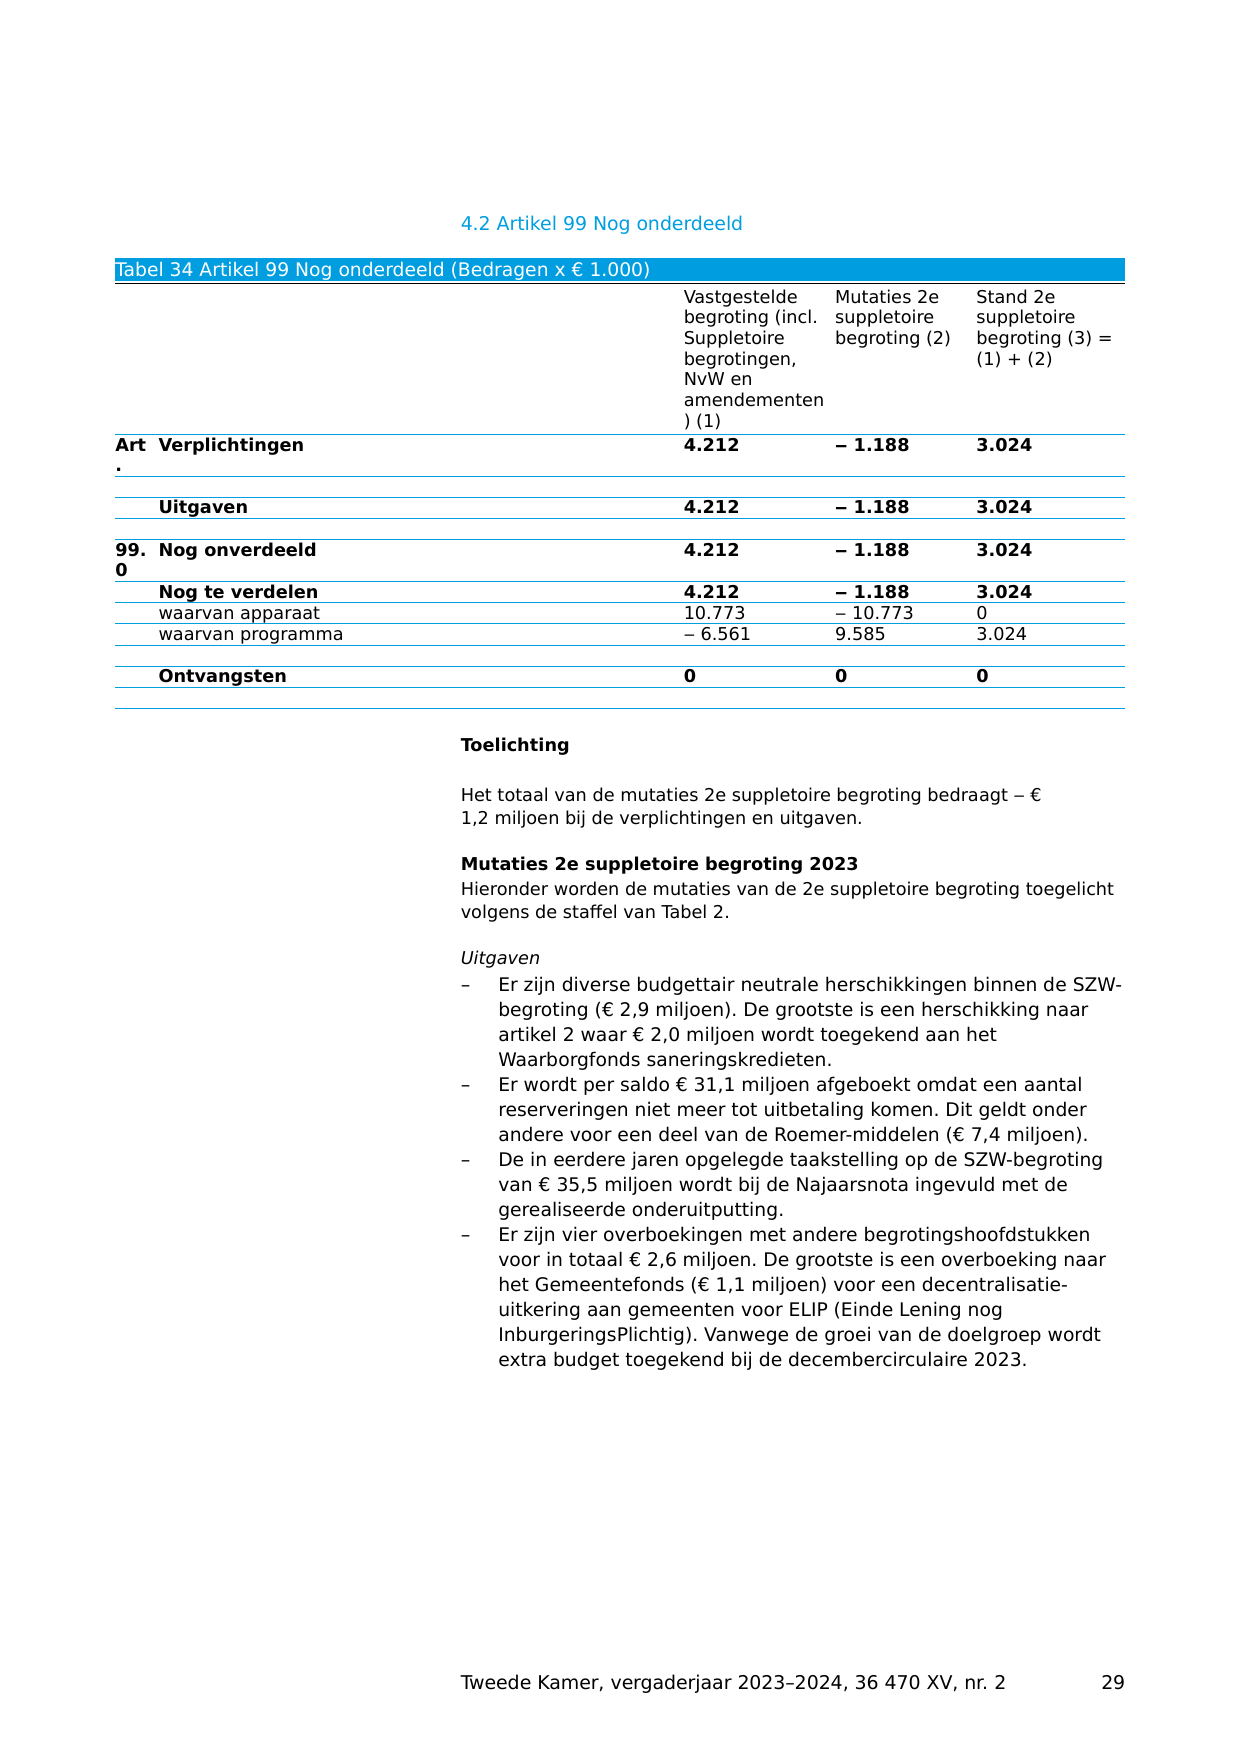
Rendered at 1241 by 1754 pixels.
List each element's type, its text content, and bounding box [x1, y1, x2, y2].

table_cell 10.773 [681, 603, 832, 623]
table_cell Nog te verdelen [155, 582, 681, 602]
table_cell [155, 646, 681, 666]
table_cell [155, 284, 681, 434]
table_cell [973, 688, 1125, 708]
table_cell [115, 646, 155, 666]
table_cell ‒ 1.188 [832, 540, 973, 581]
table_cell [115, 477, 155, 497]
table_cell [115, 498, 155, 518]
table_cell [155, 477, 681, 497]
table_cell 99.0 [115, 540, 155, 581]
text Hieronder worden de mutaties van de 2e suppletoire begroting toegelicht volgens de staffel van Tabel 2. [461, 877, 1125, 923]
table_cell [681, 519, 832, 539]
table_cell 4.212 [681, 498, 832, 518]
table_cell Art. [115, 435, 155, 476]
text Uitgaven [461, 946, 1125, 969]
table_cell 3.024 [973, 624, 1125, 644]
table_cell 0 [832, 667, 973, 687]
text Toelichting [461, 733, 1125, 756]
table_cell [115, 667, 155, 687]
table_cell 4.212 [681, 435, 832, 476]
title 4.2 Artikel 99 Nog onderdeeld [461, 213, 1125, 235]
table_cell 3.024 [973, 435, 1125, 476]
table_cell ‒ 10.773 [832, 603, 973, 623]
table_cell 3.024 [973, 582, 1125, 602]
table_cell [115, 284, 155, 434]
table_cell 3.024 [973, 540, 1125, 581]
table_cell 0 [681, 667, 832, 687]
table_cell [681, 688, 832, 708]
table_cell ‒ 1.188 [832, 498, 973, 518]
table_cell Ontvangsten [155, 667, 681, 687]
table_cell ‒ 1.188 [832, 582, 973, 602]
table_cell [973, 646, 1125, 666]
table_cell 4.212 [681, 540, 832, 581]
table_cell [832, 646, 973, 666]
table_cell [115, 519, 155, 539]
table_cell [681, 477, 832, 497]
table_cell Stand 2e suppletoire begroting (3) = (1) + (2) [973, 284, 1125, 434]
table_cell [155, 519, 681, 539]
list Er zijn vier overboekingen met andere begrotingshoofdstukken voor in totaal € 2,6 miljoen. De grootste is een overboeking naar het Gemeentefonds (€ 1,1 miljoen) voor een decentralisatie-uitkering aan gemeenten voor ELIP (Einde Lening nog InburgeringsPlichtig). Vanwege de groei van de doelgroep wordt extra budget toegekend bij de decembercirculaire 2023. [461, 1221, 1125, 1371]
table_cell Mutaties 2e suppletoire begroting (2) [832, 284, 973, 434]
table_cell [832, 519, 973, 539]
text Het totaal van de mutaties 2e suppletoire begroting bedraagt ‒ € 1,2 miljoen bij de verplichtingen en uitgaven. [461, 783, 1125, 829]
table_cell [973, 519, 1125, 539]
table_cell waarvan apparaat [155, 603, 681, 623]
table_cell Vastgestelde begroting (incl. Suppletoire begrotingen, NvW en amendementen) (1) [681, 284, 832, 434]
table_cell [832, 477, 973, 497]
table_cell 0 [973, 603, 1125, 623]
table_cell [973, 477, 1125, 497]
table_cell [155, 688, 681, 708]
table_cell ‒ 6.561 [681, 624, 832, 644]
table_cell 4.212 [681, 582, 832, 602]
table_cell waarvan programma [155, 624, 681, 644]
table_cell [832, 688, 973, 708]
table_cell [681, 646, 832, 666]
text Mutaties 2e suppletoire begroting 2023 [461, 852, 1125, 875]
list De in eerdere jaren opgelegde taakstelling op de SZW-begroting van € 35,5 miljoen wordt bij de Najaarsnota ingevuld met de gerealiseerde onderuitputting. [461, 1146, 1125, 1221]
table_cell [115, 688, 155, 708]
table_cell [115, 624, 155, 644]
table_cell [115, 582, 155, 602]
table_cell 9.585 [832, 624, 973, 644]
list Er wordt per saldo € 31,1 miljoen afgeboekt omdat een aantal reserveringen niet meer tot uitbetaling komen. Dit geldt onder andere voor een deel van de Roemer-middelen (€ 7,4 miljoen). [461, 1071, 1125, 1146]
table_cell Uitgaven [155, 498, 681, 518]
table_cell Nog onverdeeld [155, 540, 681, 581]
table_cell [115, 603, 155, 623]
list Er zijn diverse budgettair neutrale herschikkingen binnen de SZW-begroting (€ 2,9 miljoen). De grootste is een herschikking naar artikel 2 waar € 2,0 miljoen wordt toegekend aan het Waarborgfonds saneringskredieten. [461, 971, 1125, 1071]
table_cell ‒ 1.188 [832, 435, 973, 476]
table_cell 3.024 [973, 498, 1125, 518]
table_cell Verplichtingen [155, 435, 681, 476]
table_cell 0 [973, 667, 1125, 687]
